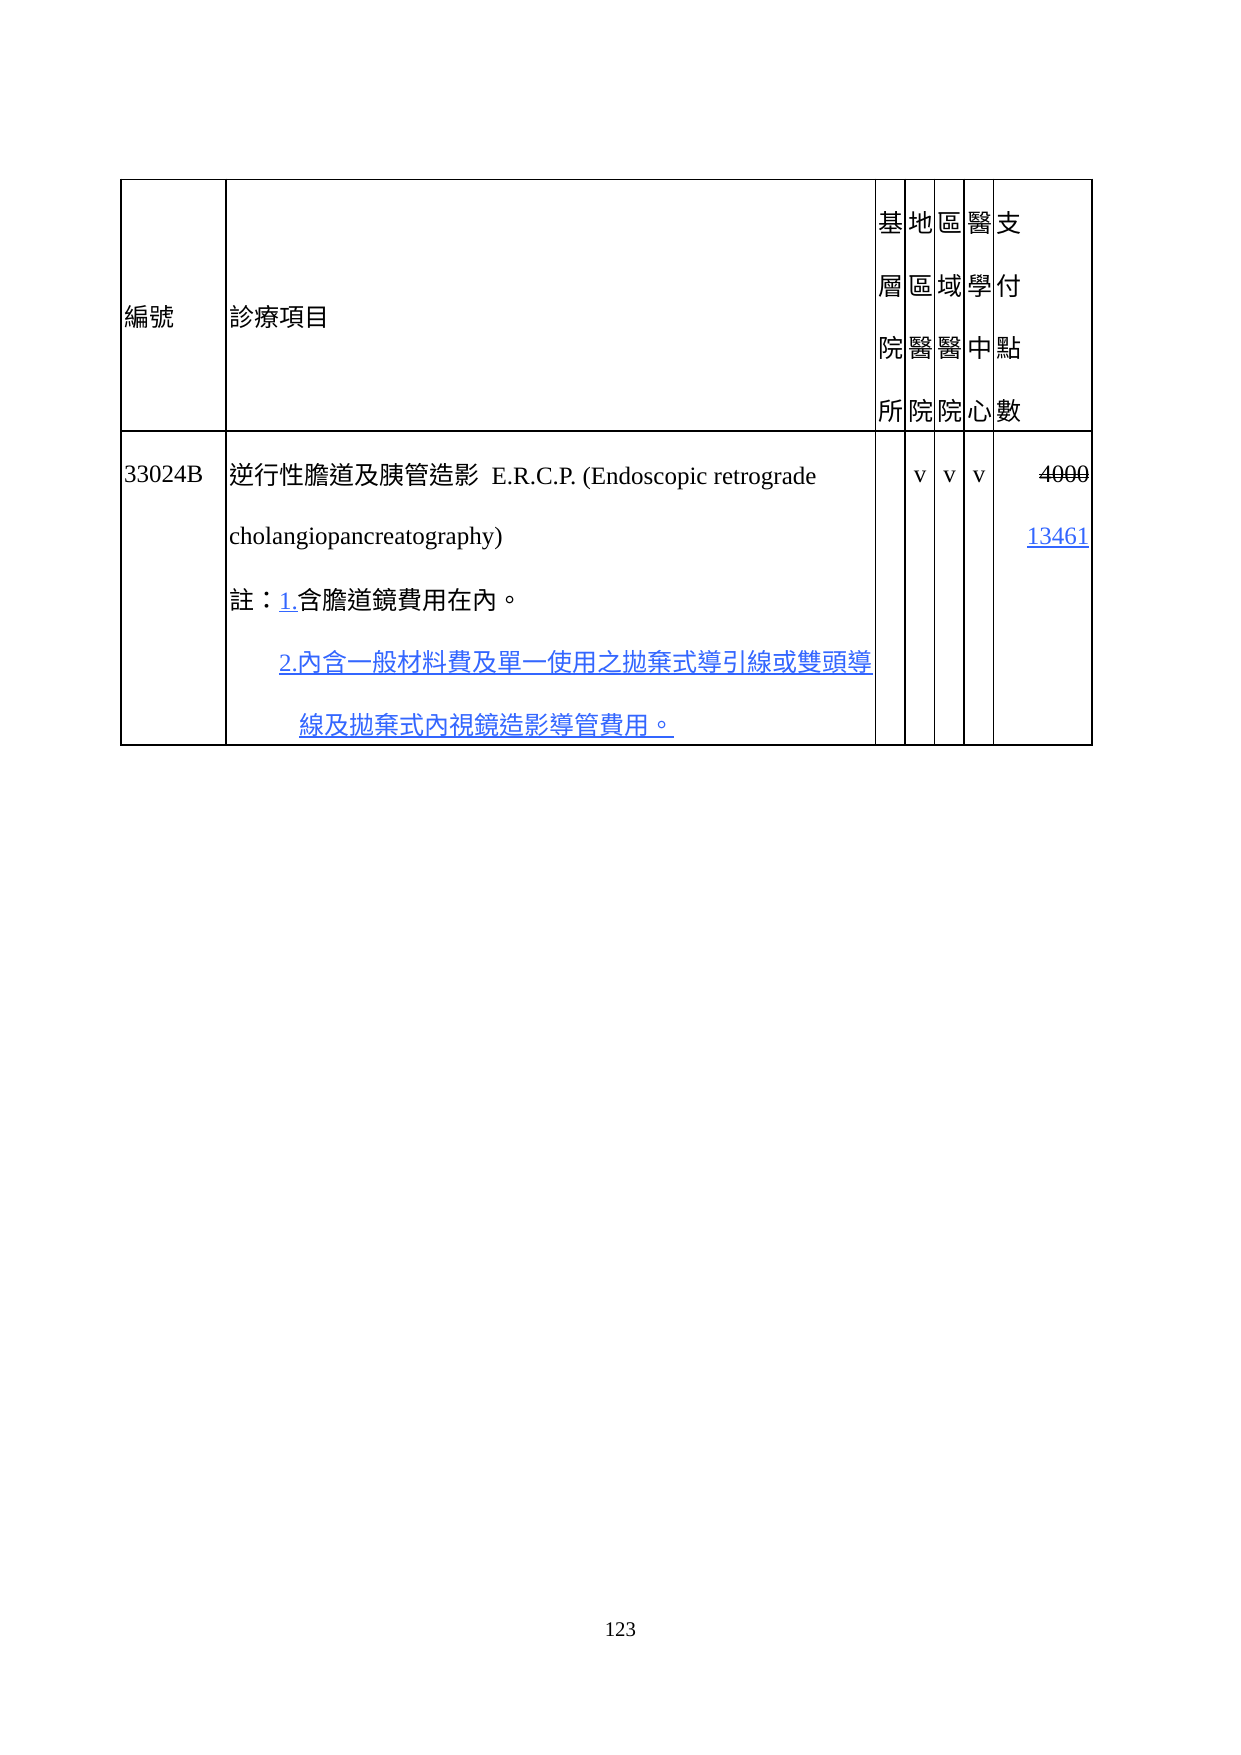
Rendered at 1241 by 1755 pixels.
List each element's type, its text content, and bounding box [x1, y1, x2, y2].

table_header 醫 學 中 心 [965, 180, 993, 430]
table_cell 4000 13461 [994, 432, 1091, 744]
table_header 診療項目 [227, 180, 875, 430]
table_cell 33024B [122, 432, 225, 744]
table_cell v [965, 432, 993, 744]
table_header 編號 [122, 180, 225, 430]
table_header 區 域 醫 院 [935, 180, 963, 430]
table_cell v [935, 432, 963, 744]
table_header 地 區 醫 院 [906, 180, 934, 430]
table_cell [876, 432, 904, 744]
table_cell v [906, 432, 934, 744]
table_header 基 層 院 所 [876, 180, 904, 430]
table_cell 逆行性膽道及胰管造影 E.R.C.P. (Endoscopic retrograde cholangiopancreatography) 註：1.含膽道鏡費用在內。 2.內含一般材料費及單一使用之拋棄式導引線或雙頭導線及拋棄式內視鏡造影導管費用。 [227, 432, 875, 744]
table_header 支 付 點 數 [994, 180, 1091, 430]
